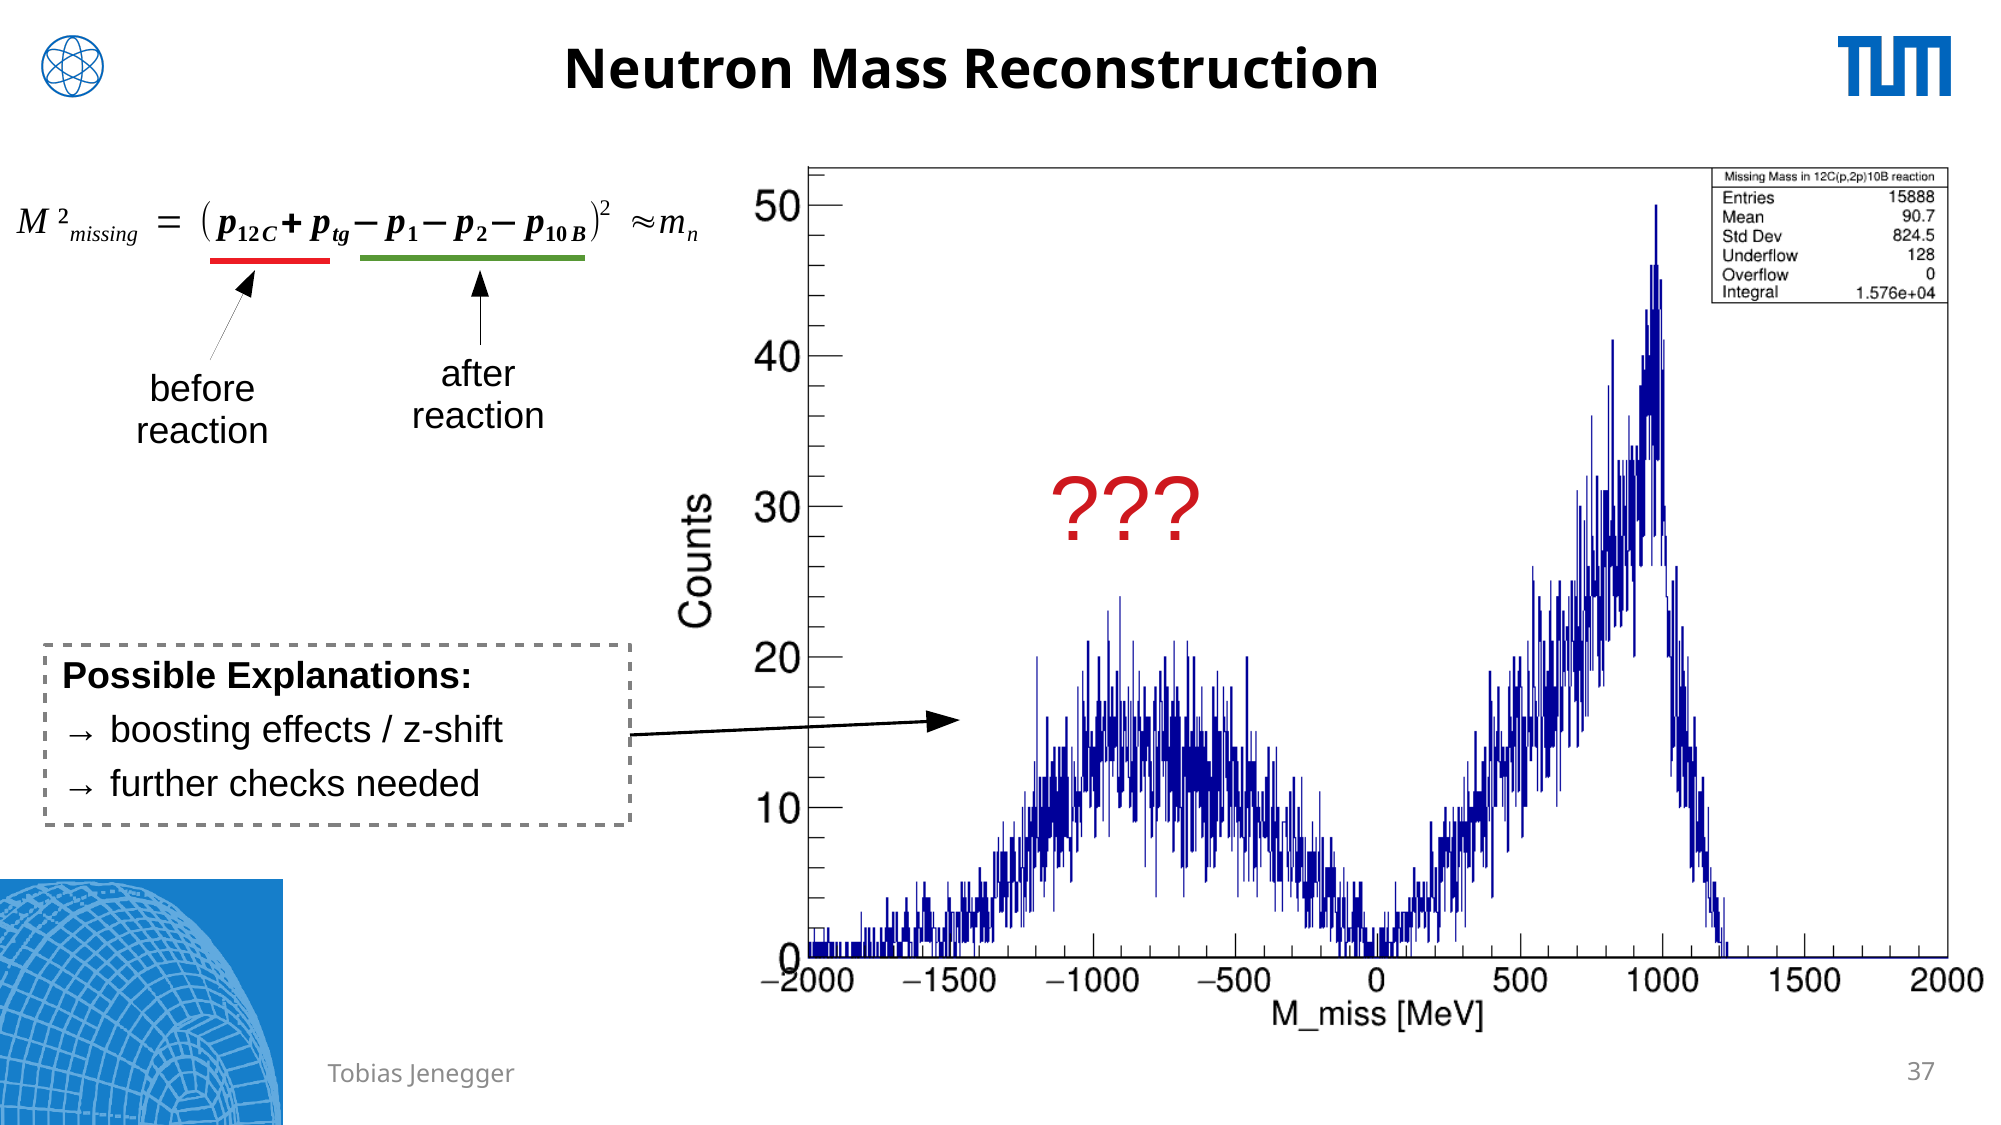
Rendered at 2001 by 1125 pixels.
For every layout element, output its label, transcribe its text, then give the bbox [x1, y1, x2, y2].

text_box ??? [1035, 450, 1486, 568]
picture [675, 149, 1992, 1041]
picture [36, 30, 108, 101]
chart [9, 195, 706, 248]
text_box before reaction [90, 360, 316, 501]
text_box Possible Explanations: → boosting effects / z-shift → further checks needed [45, 645, 631, 826]
picture [0, 879, 283, 1125]
title Neutron Mass Reconstruction [137, 32, 1809, 109]
slide_number Tobias Jenegger [312, 1042, 588, 1103]
text_box after reaction [356, 345, 601, 444]
slide_number [1500, 1042, 1951, 1103]
picture [1838, 36, 1951, 96]
